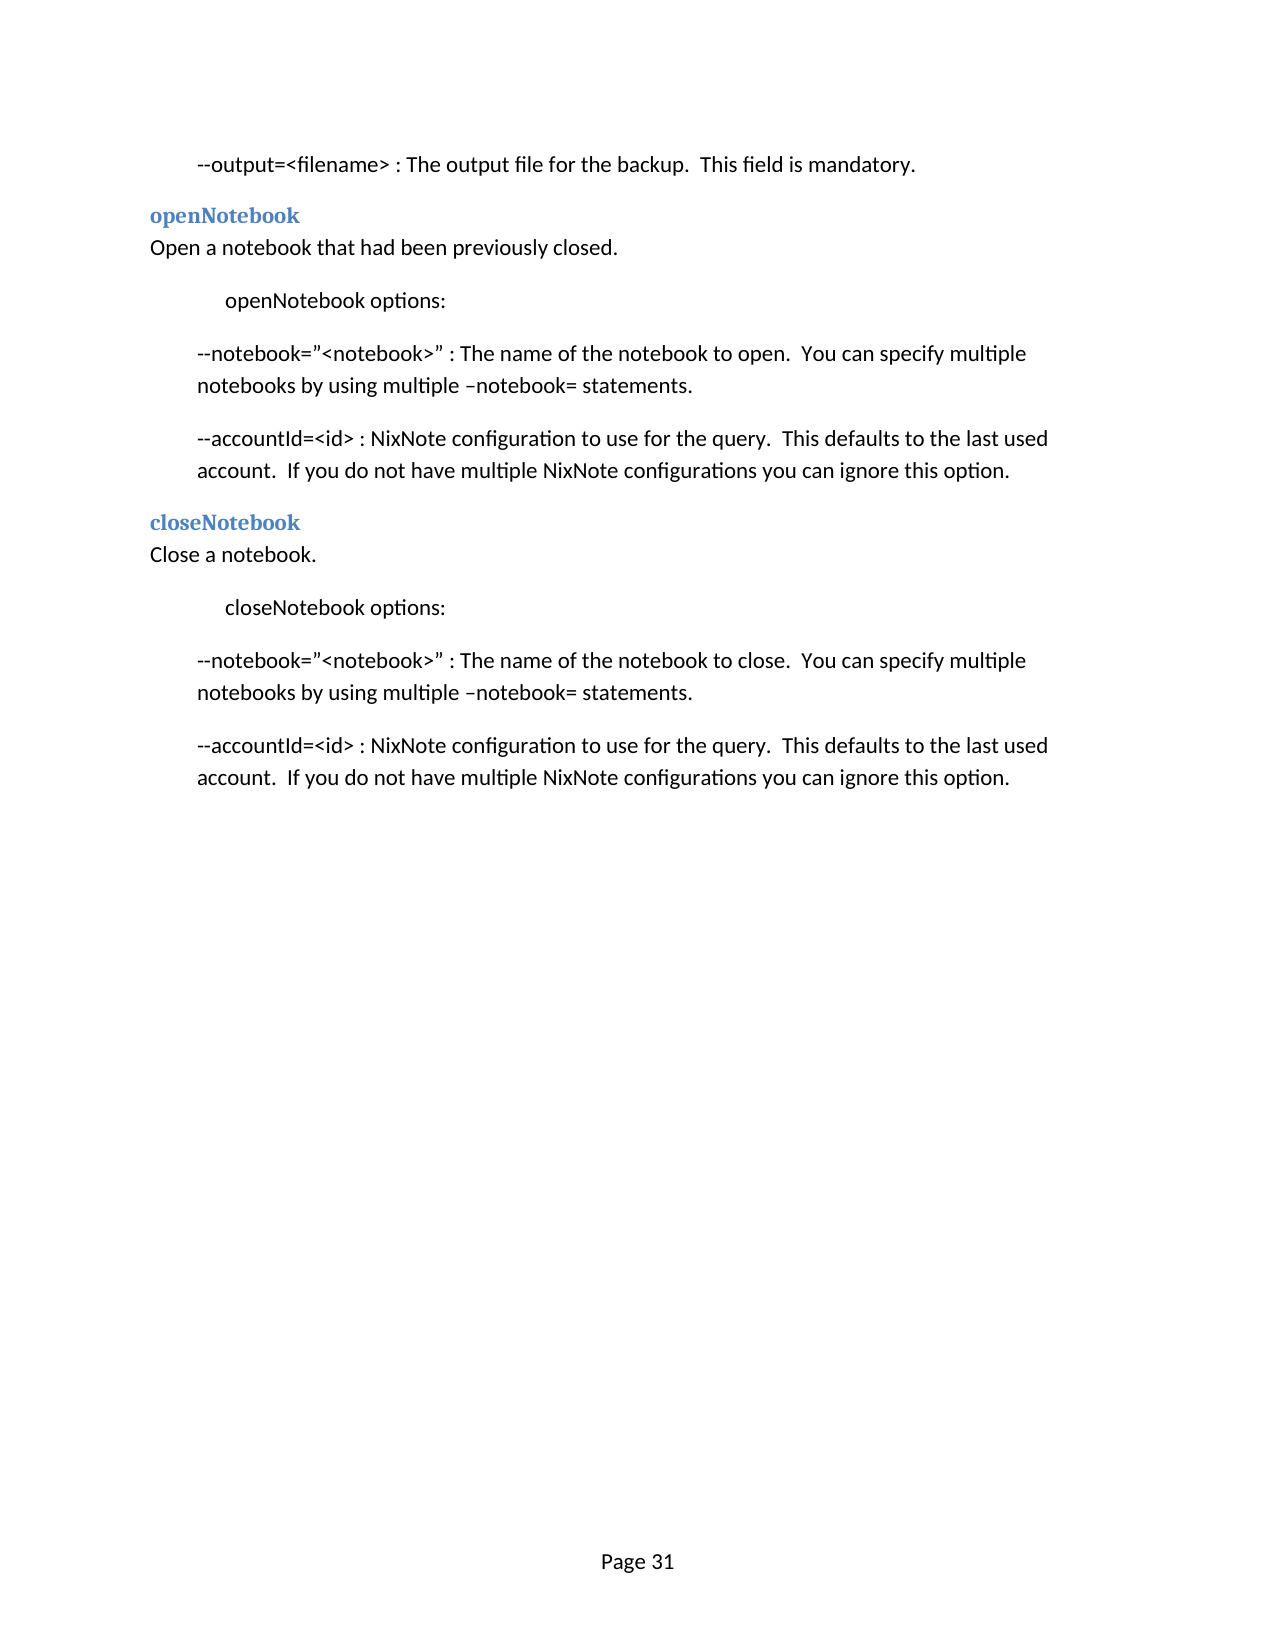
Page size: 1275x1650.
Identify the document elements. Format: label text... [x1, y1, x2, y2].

text closeNotebook options: [150, 593, 1125, 621]
text Open a notebook that had been previously closed. [150, 233, 1125, 261]
text openNotebook options: [150, 286, 1125, 314]
text --notebook=”<notebook>” : The name of the notebook to open. You can specify multiple notebooks by using multiple –notebook= statements. [197, 339, 1125, 399]
text --accountId=<id> : NixNote configuration to use for the query. This defaults to the last used account. If you do not have multiple NixNote configurations you can ignore this option. [197, 424, 1125, 485]
subtitle closeNotebook [150, 510, 1125, 536]
text --accountId=<id> : NixNote configuration to use for the query. This defaults to the last used account. If you do not have multiple NixNote configurations you can ignore this option. [197, 731, 1125, 791]
text --notebook=”<notebook>” : The name of the notebook to close. You can specify multiple notebooks by using multiple –notebook= statements. [197, 646, 1125, 706]
subtitle openNotebook [150, 203, 1125, 229]
text Close a notebook. [150, 540, 1125, 568]
text --output=<filename> : The output file for the backup. This field is mandatory. [197, 150, 1125, 178]
